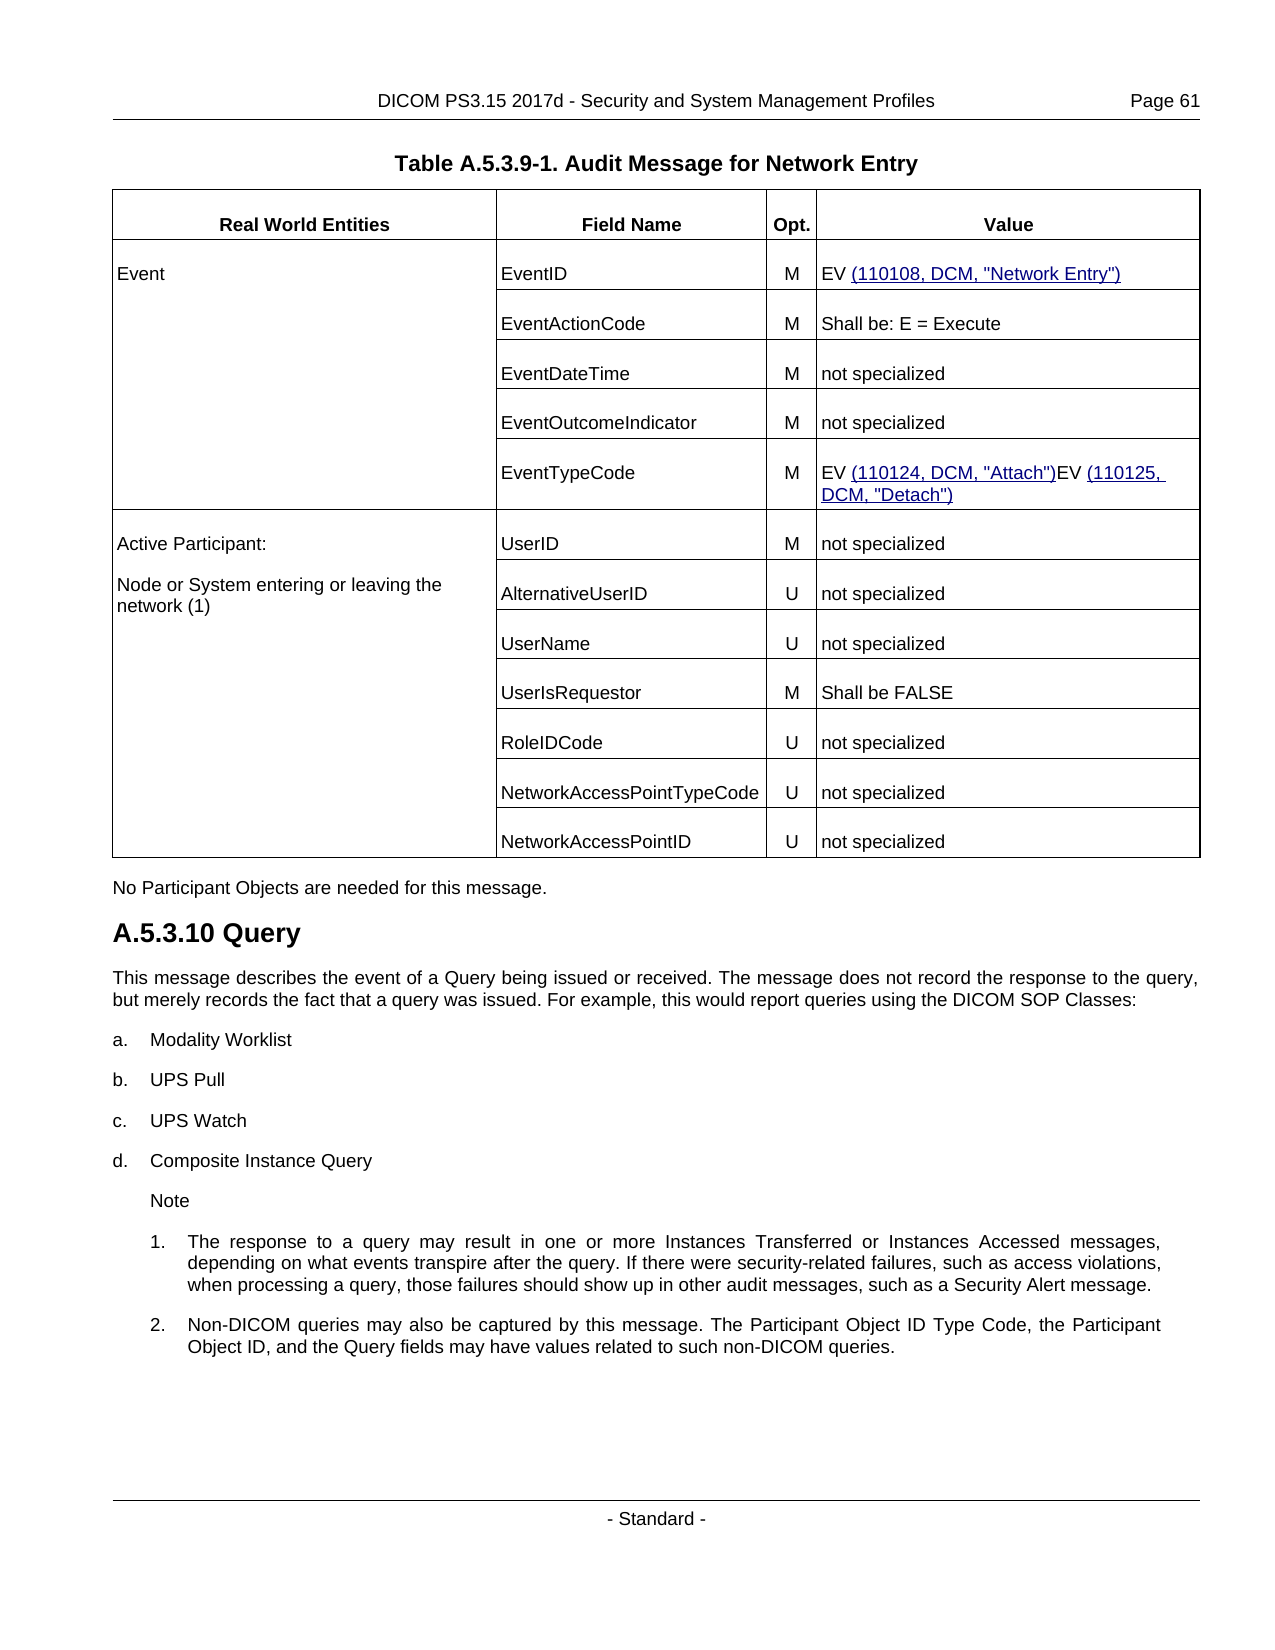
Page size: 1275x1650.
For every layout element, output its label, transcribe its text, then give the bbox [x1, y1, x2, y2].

list UPS Watch [112, 1109, 1200, 1131]
list Modality Worklist [112, 1029, 1200, 1050]
table_cell M [767, 340, 816, 388]
table_cell not specialized [817, 709, 1199, 757]
table_cell AlternativeUserID [497, 560, 766, 608]
table_cell U [767, 759, 816, 807]
table_header Opt. [767, 190, 816, 239]
table_cell U [767, 610, 816, 658]
text No Participant Objects are needed for this message. [112, 877, 1200, 898]
list UPS Pull [112, 1069, 1200, 1091]
table_cell M [767, 389, 816, 438]
table_cell not specialized [817, 389, 1199, 438]
table_cell EventTypeCode [497, 439, 766, 509]
table_cell UserIsRequestor [497, 659, 766, 708]
table_cell Active Participant: Node or System entering or leaving the network (1) [113, 510, 496, 857]
table_cell UserID [497, 510, 766, 559]
table_cell M [767, 439, 816, 509]
table_cell M [767, 240, 816, 289]
table_cell EV (110124, DCM, "Attach")EV (110125, DCM, "Detach") [817, 439, 1199, 509]
table_cell M [767, 290, 816, 338]
table_cell not specialized [817, 759, 1199, 807]
table_cell U [767, 808, 816, 857]
table_cell EventDateTime [497, 340, 766, 388]
table_cell EventActionCode [497, 290, 766, 338]
table_cell U [767, 560, 816, 608]
table_cell NetworkAccessPointID [497, 808, 766, 857]
table_cell EventID [497, 240, 766, 289]
text Note [150, 1190, 1162, 1212]
text A.5.3.10 Query [112, 917, 1200, 948]
table_cell not specialized [817, 808, 1199, 857]
table_cell EventOutcomeIndicator [497, 389, 766, 438]
table_cell M [767, 659, 816, 708]
table_cell U [767, 709, 816, 757]
text Table A.5.3.9-1. Audit Message for Network Entry [112, 150, 1200, 176]
table_cell not specialized [817, 560, 1199, 608]
table_cell Event [113, 240, 496, 509]
table_cell Shall be FALSE [817, 659, 1199, 708]
table_cell not specialized [817, 510, 1199, 559]
list Non-DICOM queries may also be captured by this message. The Participant Object ID Type Code, the Participant Object ID, and the Query fields may have values related to such non-DICOM queries. [150, 1314, 1162, 1357]
list The response to a query may result in one or more Instances Transferred or Instances Accessed messages, depending on what events transpire after the query. If there were security-related failures, such as access violations, when processing a query, those failures should show up in other audit messages, such as a Security Alert message. [150, 1230, 1162, 1295]
table_cell RoleIDCode [497, 709, 766, 757]
table_cell EV (110108, DCM, "Network Entry") [817, 240, 1199, 289]
table_cell UserName [497, 610, 766, 658]
table_cell Shall be: E = Execute [817, 290, 1199, 338]
table_header Value [817, 190, 1199, 239]
table_cell not specialized [817, 340, 1199, 388]
table_cell NetworkAccessPointTypeCode [497, 759, 766, 807]
table_header Field Name [497, 190, 766, 239]
list Composite Instance Query [112, 1150, 1200, 1171]
table_header Real World Entities [113, 190, 496, 239]
text This message describes the event of a Query being issued or received. The message does not record the response to the query, but merely records the fact that a query was issued. For example, this would report queries using the DICOM SOP Classes: [112, 967, 1200, 1010]
table_cell M [767, 510, 816, 559]
table_cell not specialized [817, 610, 1199, 658]
